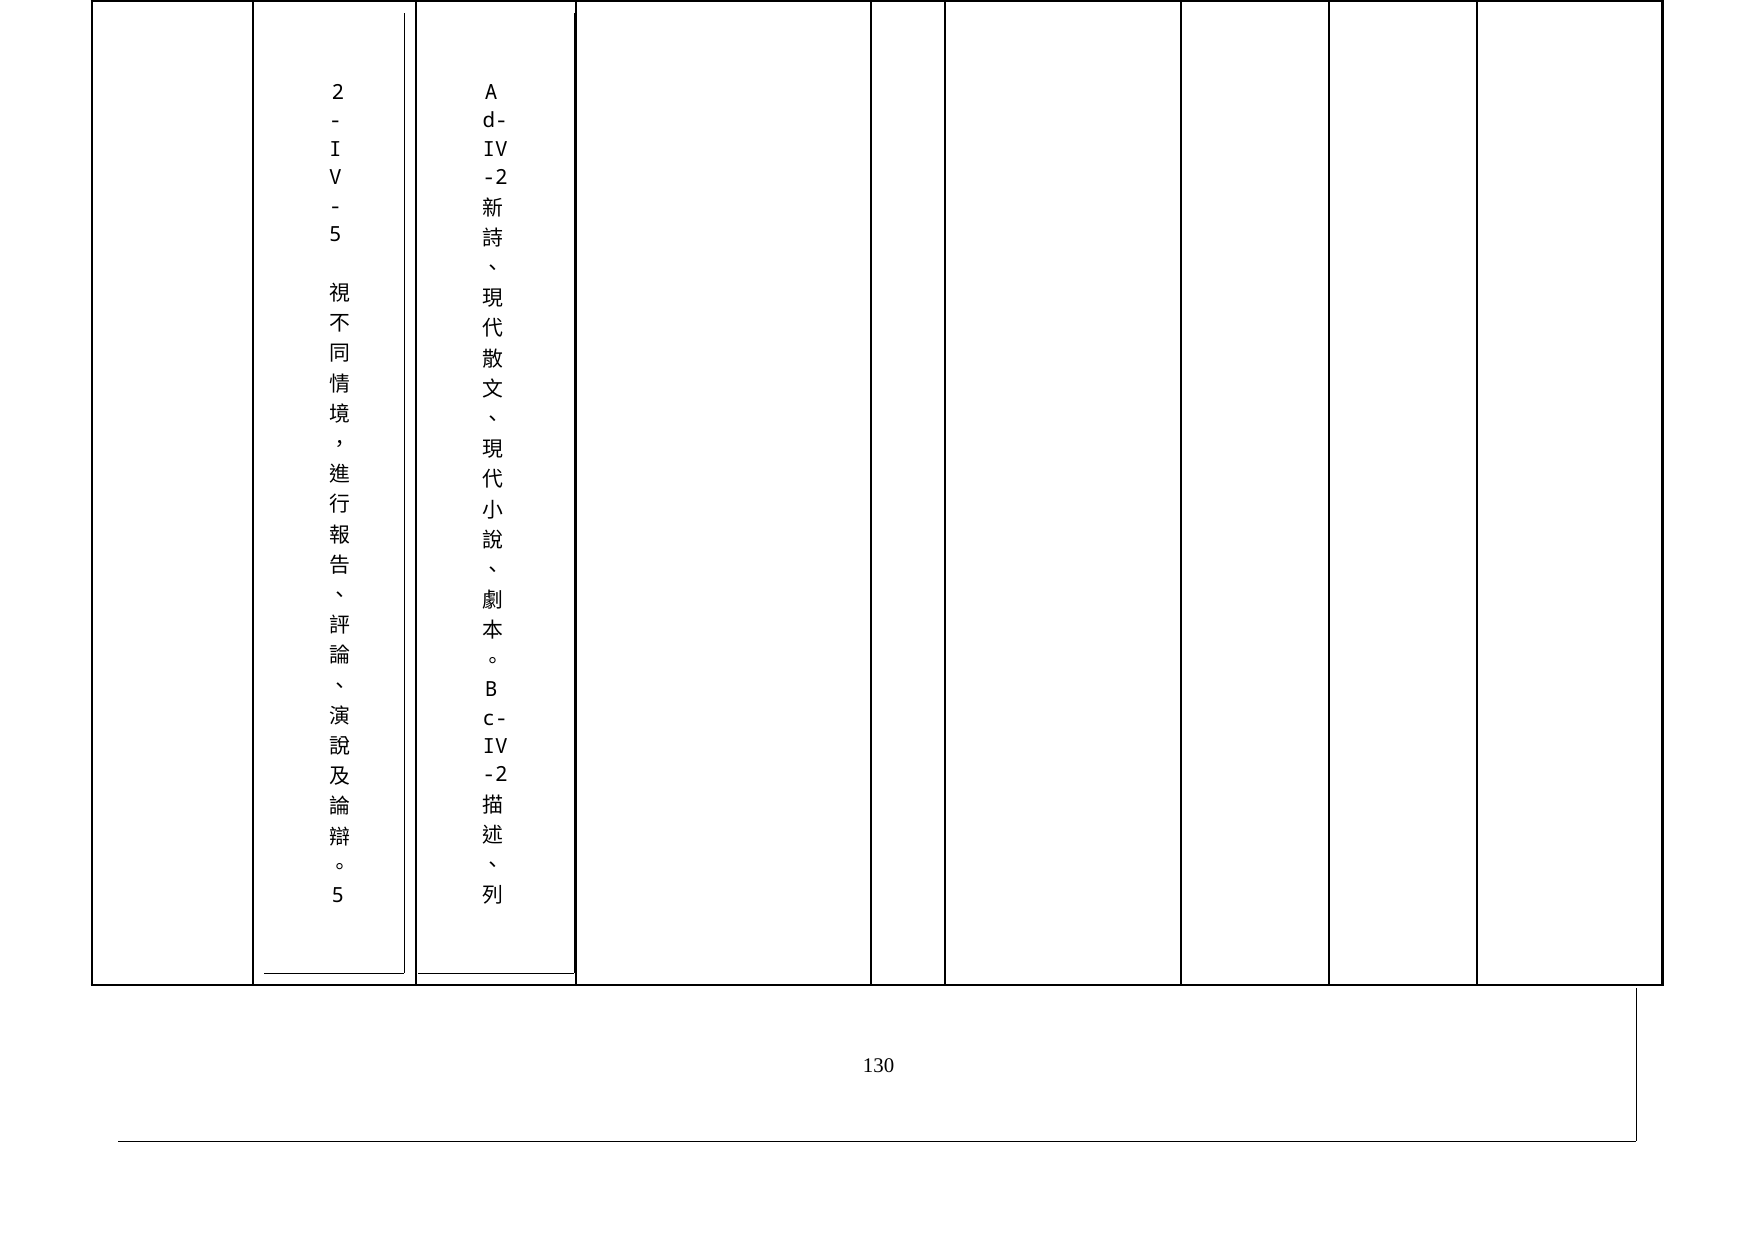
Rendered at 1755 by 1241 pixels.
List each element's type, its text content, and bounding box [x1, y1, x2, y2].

table_cell [577, 2, 870, 984]
table_cell Ad-IV-2 新詩、現代散文、現代小說、劇本。 Bc-IV-2 描述、列 [417, 2, 575, 984]
table_cell [1182, 2, 1328, 984]
table_cell 2-IV-5 視不同情境，進行報告、評論、演說及論辯。 5- [254, 2, 415, 984]
table_cell [872, 2, 944, 984]
table_cell [1478, 2, 1661, 984]
table_cell [93, 2, 252, 984]
table_cell [1330, 2, 1476, 984]
table_cell [946, 2, 1180, 984]
